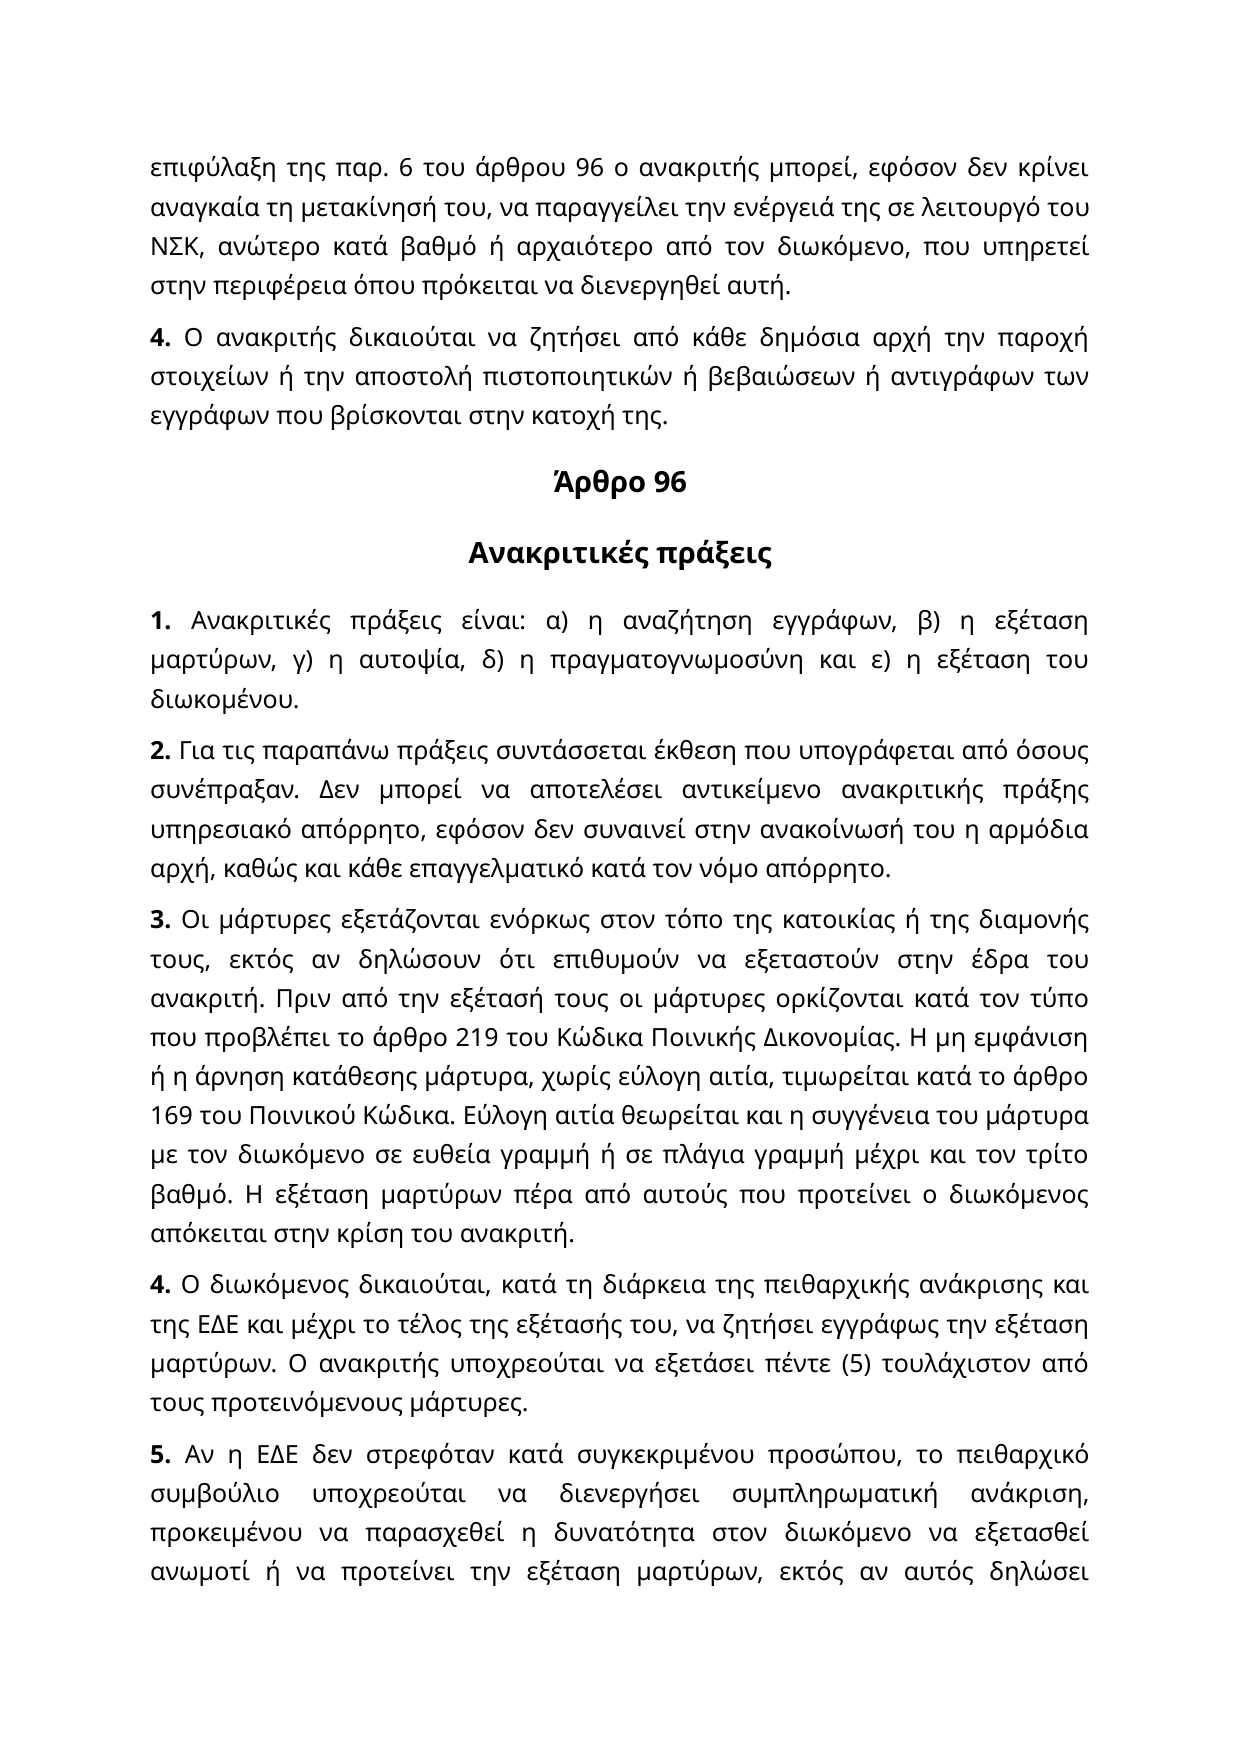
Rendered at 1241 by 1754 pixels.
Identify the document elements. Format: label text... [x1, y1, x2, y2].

subtitle Ανακριτικές πράξεις [150, 532, 1090, 572]
subtitle Άρθρο 96 [150, 462, 1090, 501]
text επιφύλαξη της παρ. 6 του άρθρου 96 ο ανακριτής μπορεί, εφόσον δεν κρίνει αναγκαία τη μετακίνησή του, να παραγγείλει την ενέργειά της σε λειτουργό του ΝΣΚ, ανώτερο κατά βαθμό ή αρχαιότερο από τον διωκόμενο, που υπηρετεί στην περιφέρεια όπου πρόκειται να διενεργηθεί αυτή. [150, 150, 1090, 302]
text 2. Για τις παραπάνω πράξεις συντάσσεται έκθεση που υπογράφεται από όσους συνέπραξαν. Δεν μπορεί να αποτελέσει αντικείμενο ανακριτικής πράξης υπηρεσιακό απόρρητο, εφόσον δεν συναινεί στην ανακοίνωσή του η αρμόδια αρχή, καθώς και κάθε επαγγελματικό κατά τον νόμο απόρρητο. [150, 733, 1090, 884]
text 5. Αν η ΕΔΕ δεν στρεφόταν κατά συγκεκριμένου προσώπου, το πειθαρχικό συμβούλιο υποχρεούται να διενεργήσει συμπληρωματική ανάκριση, προκειμένου να παρασχεθεί η δυνατότητα στον διωκόμενο να εξετασθεί ανωμοτί ή να προτείνει την εξέταση μαρτύρων, εκτός αν αυτός δηλώσει [150, 1436, 1090, 1588]
text 4. O διωκόμενος δικαιούται, κατά τη διάρκεια της πειθαρχικής ανάκρισης και της ΕΔΕ και μέχρι το τέλος της εξέτασής του, να ζητήσει εγγράφως την εξέταση μαρτύρων. Ο ανακριτής υποχρεούται να εξετάσει πέντε (5) τουλάχιστον από τους προτεινόμενους μάρτυρες. [150, 1267, 1090, 1419]
text 4. Ο ανακριτής δικαιούται να ζητήσει από κάθε δημόσια αρχή την παροχή στοιχείων ή την αποστολή πιστοποιητικών ή βεβαιώσεων ή αντιγράφων των εγγράφων που βρίσκονται στην κατοχή της. [150, 319, 1090, 432]
text 1. Ανακριτικές πράξεις είναι: α) η αναζήτηση εγγράφων, β) η εξέταση μαρτύρων, γ) η αυτοψία, δ) η πραγματογνωμοσύνη και ε) η εξέταση του διωκομένου. [150, 603, 1090, 715]
text 3. Οι μάρτυρες εξετάζονται ενόρκως στον τόπο της κατοικίας ή της διαμονής τους, εκτός αν δηλώσουν ότι επιθυμούν να εξεταστούν στην έδρα του ανακριτή. Πριν από την εξέτασή τους οι μάρτυρες ορκίζονται κατά τον τύπο που προβλέπει το άρθρο 219 του Κώδικα Ποινικής Δικονομίας. Η μη εμφάνιση ή η άρνηση κατάθεσης μάρτυρα, χωρίς εύλογη αιτία, τιμωρείται κατά το άρθρο 169 του Ποινικού Κώδικα. Εύλογη αιτία θεωρείται και η συγγένεια του μάρτυρα με τον διωκόμενο σε ευθεία γραμμή ή σε πλάγια γραμμή μέχρι και τον τρίτο βαθμό. Η εξέταση μαρτύρων πέρα από αυτούς που προτείνει ο διωκόμενος απόκειται στην κρίση του ανακριτή. [150, 902, 1090, 1249]
